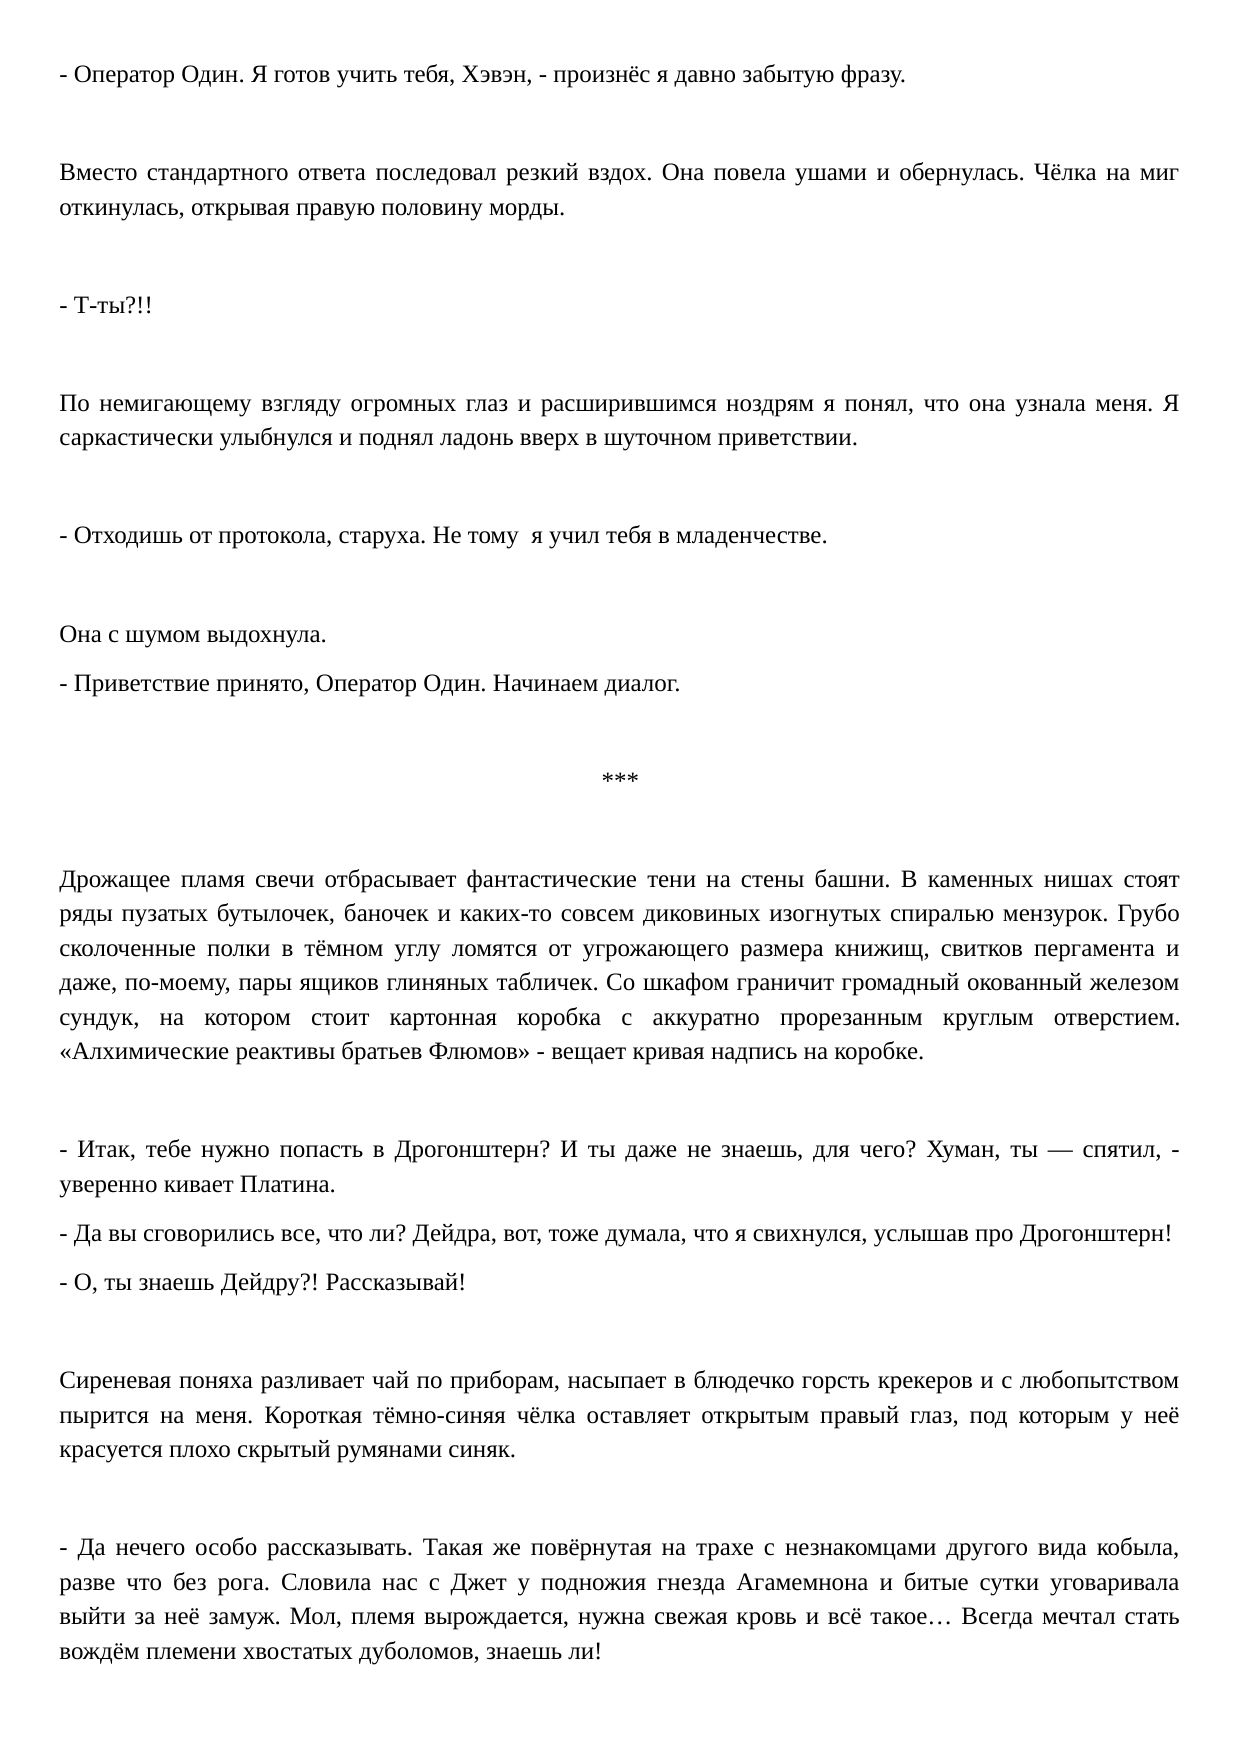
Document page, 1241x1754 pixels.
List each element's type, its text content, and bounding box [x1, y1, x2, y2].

text - Итак, тебе нужно попасть в Дрогонштерн? И ты даже не знаешь, для чего? Хуман, ты — спятил, - уверенно кивает Платина. [59, 1134, 1181, 1198]
text - Да нечего особо рассказывать. Такая же повёрнутая на трахе с незнакомцами другого вида кобыла, разве что без рога. Словила нас с Джет у подножия гнезда Агамемнона и битые сутки уговаривала выйти за неё замуж. Мол, племя вырождается, нужна свежая кровь и всё такое… Всегда мечтал стать вождём племени хвостатых дуболомов, знаешь ли! [59, 1532, 1181, 1664]
text - Отходишь от протокола, старуха. Не тому я учил тебя в младенчестве. [59, 521, 1181, 549]
text - О, ты знаешь Дейдру?! Рассказывай! [59, 1267, 1181, 1296]
text Дрожащее пламя свечи отбрасывает фантастические тени на стены башни. В каменных нишах стоят ряды пузатых бутылочек, баночек и каких-то совсем диковиных изогнутых спиралью мензурок. Грубо сколоченные полки в тёмном углу ломятся от угрожающего размера книжищ, свитков пергамента и даже, по-моему, пары ящиков глиняных табличек. Со шкафом граничит громадный окованный железом сундук, на котором стоит картонная коробка с аккуратно прорезанным круглым отверстием. «Алхимические реактивы братьев Флюмов» - вещает кривая надпись на коробке. [59, 864, 1181, 1065]
text Вместо стандартного ответа последовал резкий вздох. Она повела ушами и обернулась. Чёлка на миг откинулась, открывая правую половину морды. [59, 157, 1181, 220]
text Сиреневая поняха разливает чай по приборам, насыпает в блюдечко горсть крекеров и с любопытством пырится на меня. Короткая тёмно-синяя чёлка оставляет открытым правый глаз, под которым у неё красуется плохо скрытый румянами синяк. [59, 1365, 1181, 1463]
text - Т-ты?!! [59, 290, 1181, 318]
text *** [59, 766, 1181, 794]
text - Приветствие принято, Оператор Один. Начинаем диалог. [59, 668, 1181, 696]
text Она с шумом выдохнула. [59, 619, 1181, 647]
text - Да вы сговорились все, что ли? Дейдра, вот, тоже думала, что я свихнулся, услышав про Дрогонштерн! [59, 1218, 1181, 1247]
text По немигающему взгляду огромных глаз и расширившимся ноздрям я понял, что она узнала меня. Я саркастически улыбнулся и поднял ладонь вверх в шуточном приветствии. [59, 388, 1181, 451]
text - Оператор Один. Я готов учить тебя, Хэвэн, - произнёс я давно забытую фразу. [59, 59, 1181, 88]
